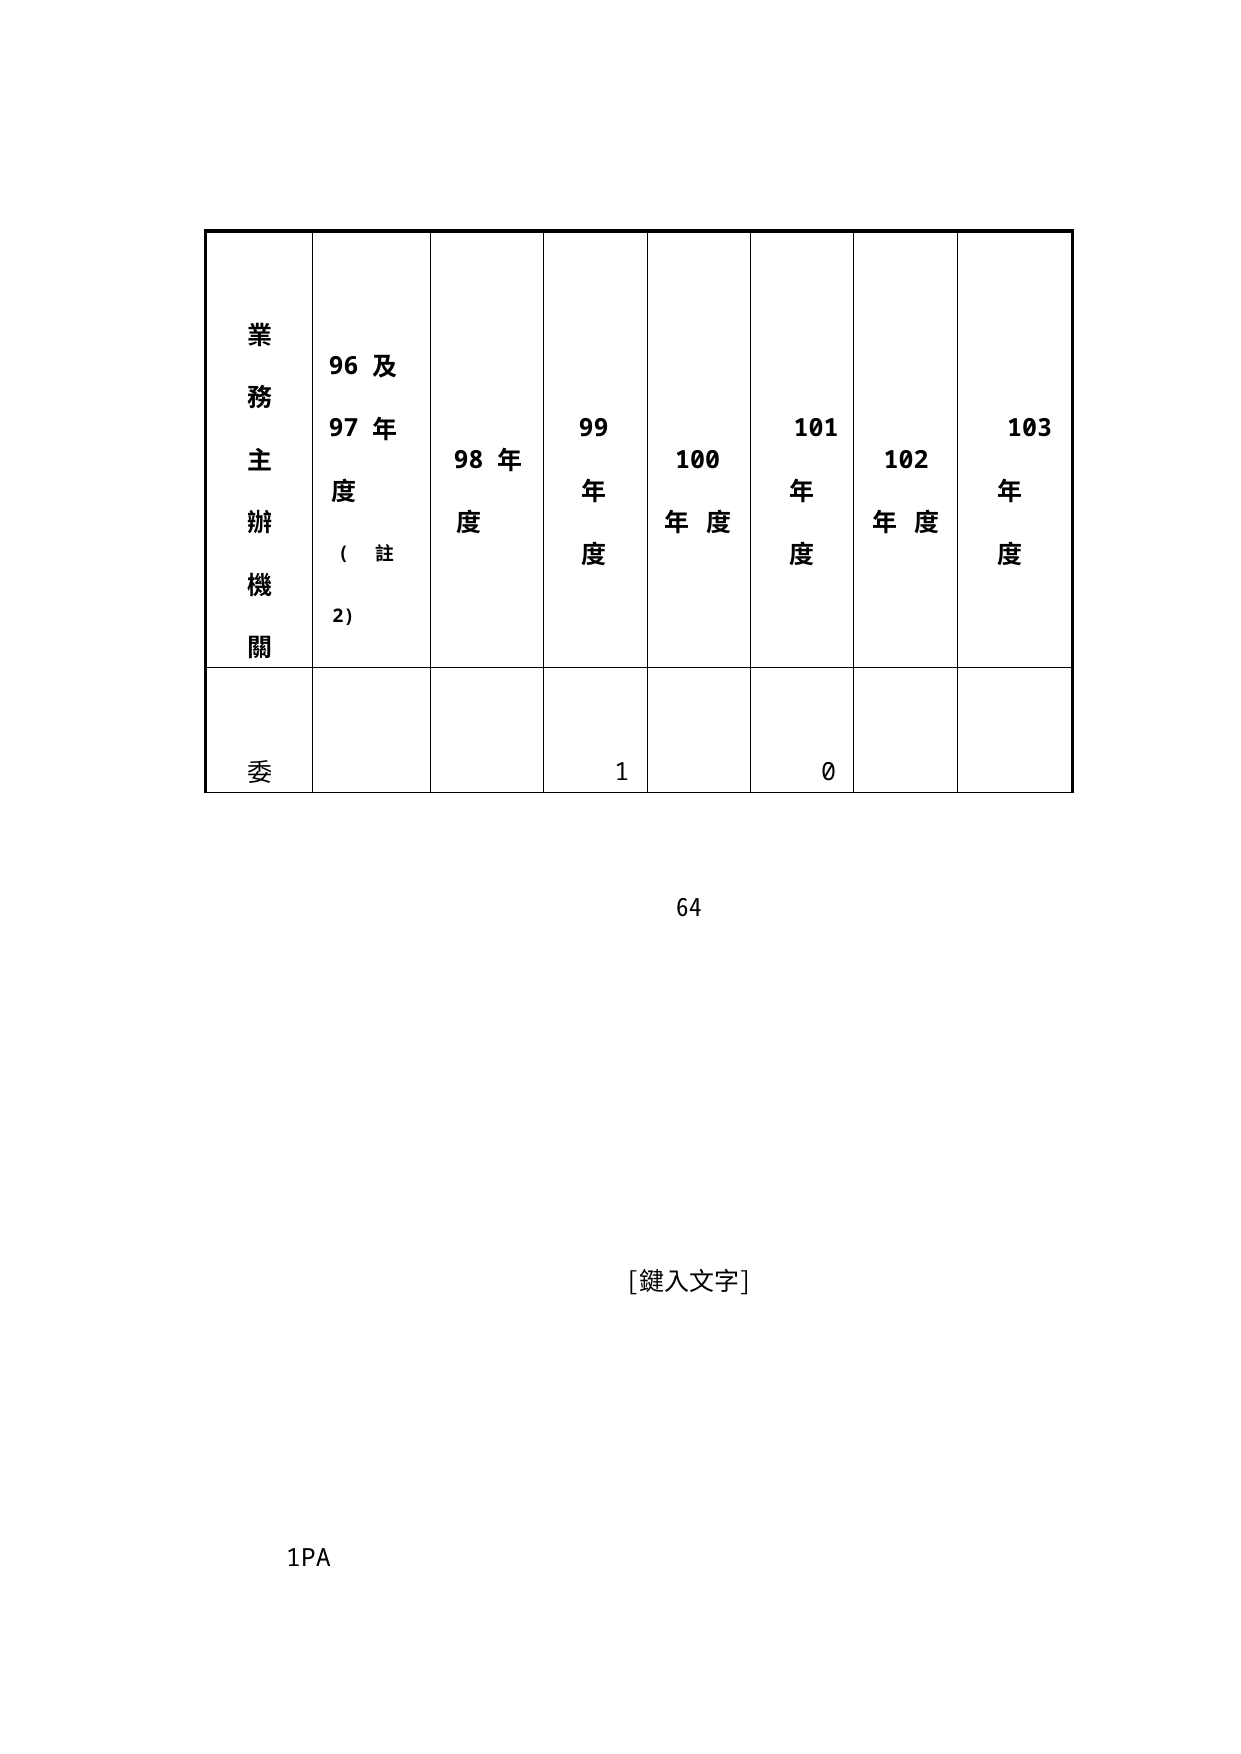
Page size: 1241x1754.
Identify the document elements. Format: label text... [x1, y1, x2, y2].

table_header 96及97年度(註2) [313, 233, 430, 667]
table_cell [958, 668, 1071, 792]
table_header 103年度 [958, 233, 1071, 667]
table_header 99年度 [544, 233, 647, 667]
table_header 102年度 [854, 233, 957, 667]
table_header 98年度 [431, 233, 543, 667]
table_header 101年度 [751, 233, 853, 667]
table_cell [648, 668, 750, 792]
table_cell 0 [751, 668, 853, 792]
table_header 業務主辦機關 [207, 233, 312, 667]
table_cell [431, 668, 543, 792]
table_cell 委 [207, 668, 312, 792]
table_cell [313, 668, 430, 792]
table_header 100年度 [648, 233, 750, 667]
table_cell 1 [544, 668, 647, 792]
table_cell [854, 668, 957, 792]
